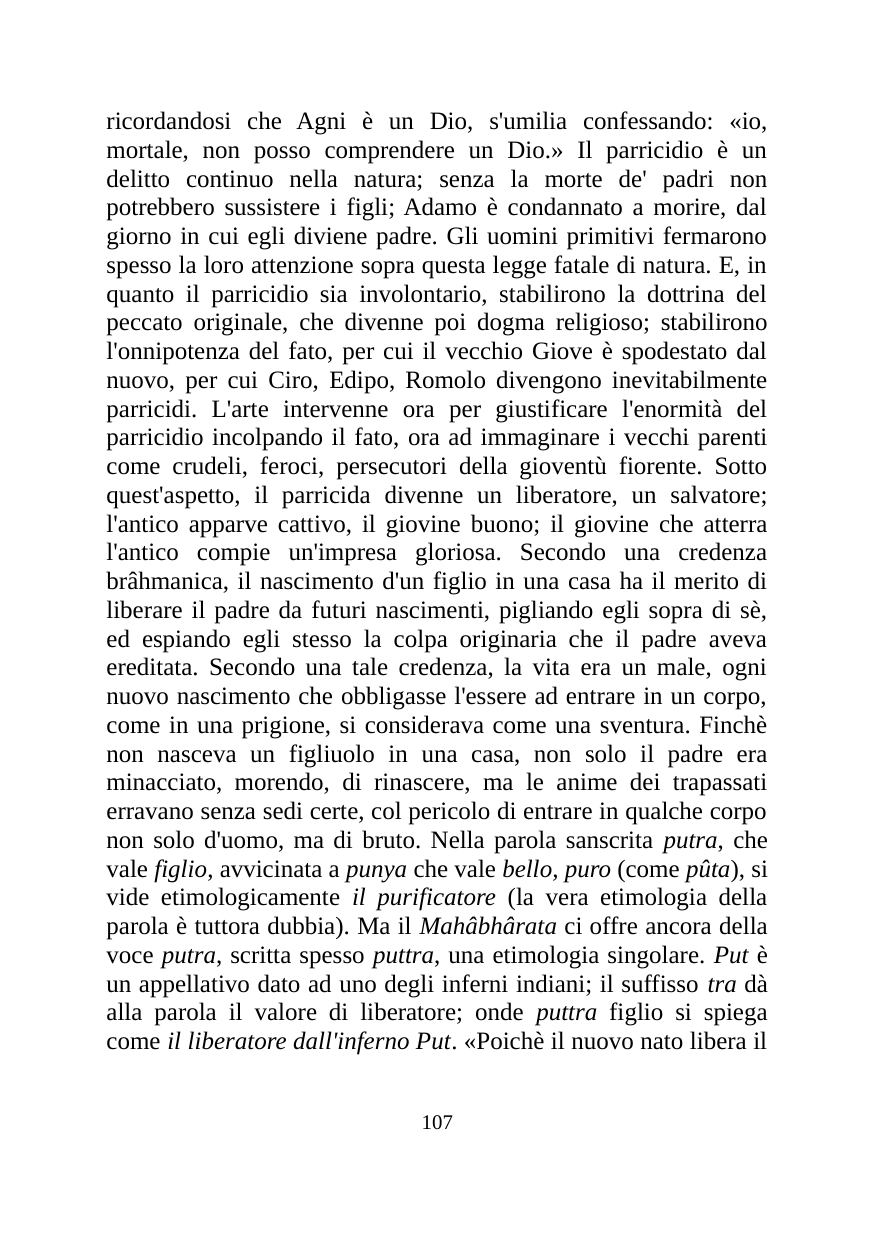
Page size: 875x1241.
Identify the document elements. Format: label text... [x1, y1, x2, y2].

text ricordandosi che Agni è un Dio, s'umilia confessando: «io, mortale, non posso comprendere un Dio.» Il parricidio è un delitto continuo nella natura; senza la morte de' padri non potrebbero sussistere i figli; Adamo è condannato a morire, dal giorno in cui egli diviene padre. Gli uomini primitivi fermarono spesso la loro attenzione sopra questa legge fatale di natura. E, in quanto il parricidio sia involontario, stabilirono la dottrina del peccato originale, che divenne poi dogma religioso; stabilirono l'onnipotenza del fato, per cui il vecchio Giove è spodestato dal nuovo, per cui Ciro, Edipo, Romolo divengono inevitabilmente parricidi. L'arte intervenne ora per giustificare l'enormità del parricidio incolpando il fato, ora ad immaginare i vecchi parenti come crudeli, feroci, persecutori della gioventù fiorente. Sotto quest'aspetto, il parricida divenne un liberatore, un salvatore; l'antico apparve cattivo, il giovine buono; il giovine che atterra l'antico compie un'impresa gloriosa. Secondo una credenza brâhmanica, il nascimento d'un figlio in una casa ha il merito di liberare il padre da futuri nascimenti, pigliando egli sopra di sè, ed espiando egli stesso la colpa originaria che il padre aveva ereditata. Secondo una tale credenza, la vita era un male, ogni nuovo nascimento che obbligasse l'essere ad entrare in un corpo, come in una prigione, si considerava come una sventura. Finchè non nasceva un figliuolo in una casa, non solo il padre era minacciato, morendo, di rinascere, ma le anime dei trapassati erravano senza sedi certe, col pericolo di entrare in qualche corpo non solo d'uomo, ma di bruto. Nella parola sanscrita putra, che vale figlio, avvicinata a punya che vale bello, puro (come pûta), si vide etimologicamente il purificatore (la vera etimologia della parola è tuttora dubbia). Ma il Mahâbhârata ci offre ancora della voce putra, scritta spesso puttra, una etimologia singolare. Put è un appellativo dato ad uno degli inferni indiani; il suffisso tra dà alla parola il valore di liberatore; onde puttra figlio si spiega come il liberatore dall'inferno Put. «Poichè il nuovo nato libera il [106, 106, 768, 1055]
